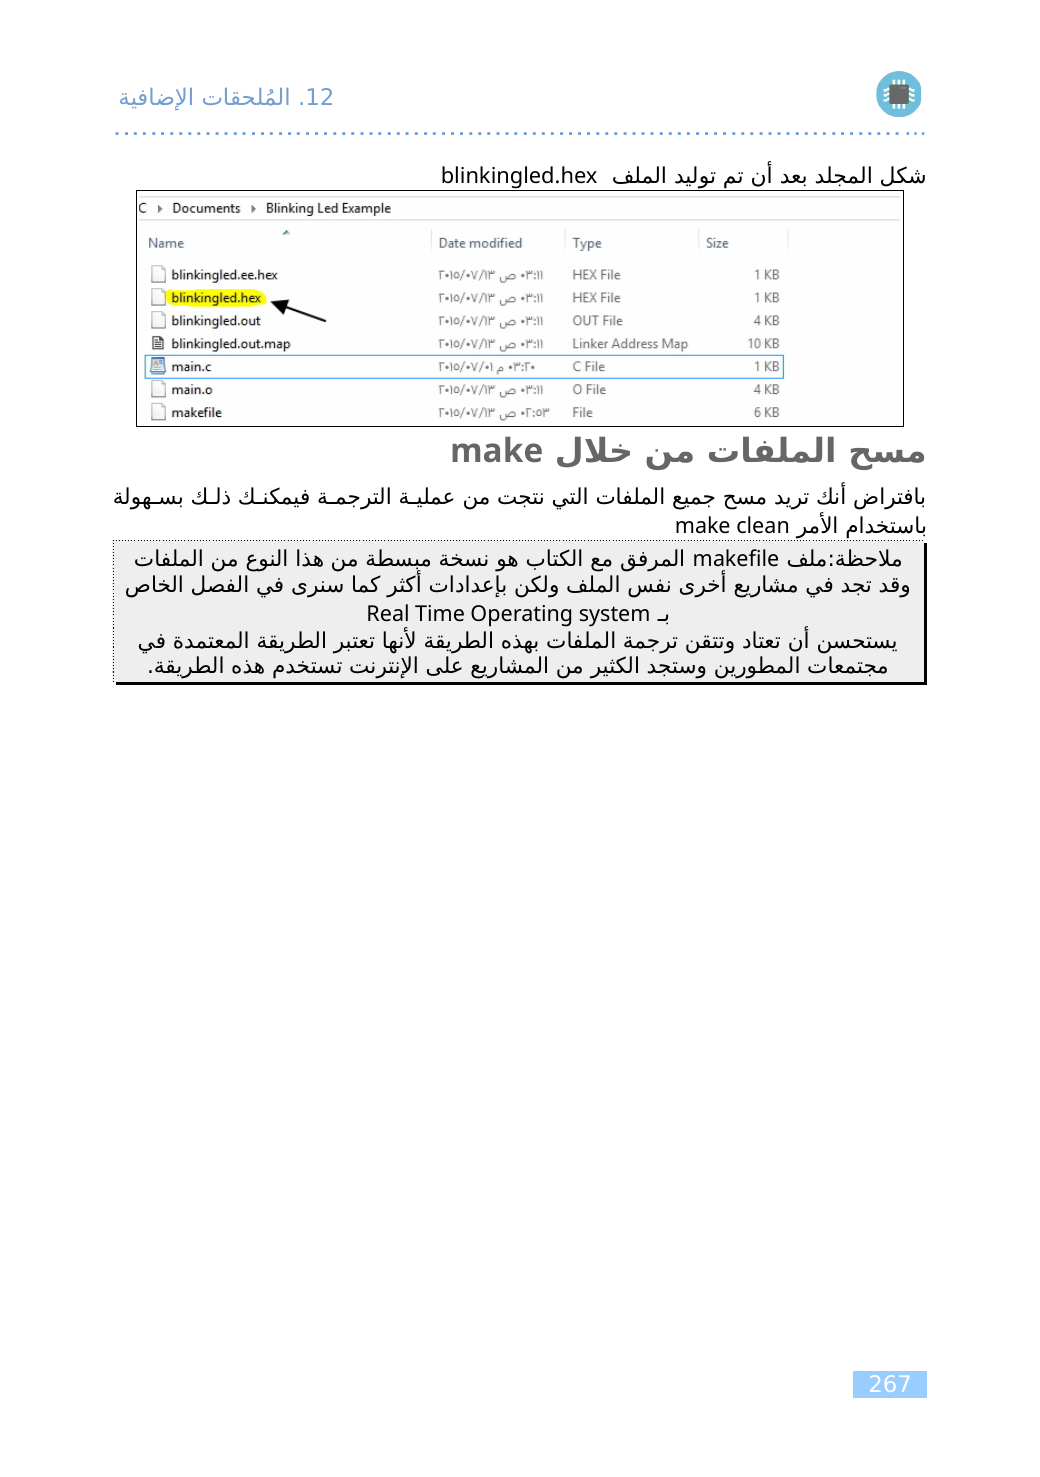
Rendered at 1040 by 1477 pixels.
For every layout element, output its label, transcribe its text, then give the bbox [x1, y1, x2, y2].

picture [138, 192, 901, 424]
text يستحسن أن تعتاد وتتقن ترجمة الملفات بهذه الطريقة لأنها تعتبر الطريقة المعتمدة في مجتمعات المطورين وستجد الكثير من المشاريع على الإنترنت تستخدم هذه الطريقة. [112, 625, 924, 682]
picture [876, 71, 922, 117]
subtitle مسح الملفات من خلال make [112, 428, 927, 472]
text ملاحظة:ملف makefile المرفق مع الكتاب هو نسخة مبسطة من هذا النوع من الملفات وقد تجد في مشاريع أخرى نفس الملف ولكن بإعدادات أكثر كما سنرى في الفصل الخاص بـ Real Time Operating system [112, 540, 924, 625]
text شكل المجلد بعد أن تم توليد الملف blinkingled.hex [112, 160, 927, 189]
text بافتراض أنك تريد مسح جميع الملفات التي نتجت من عملية الترجمة فيمكنك ذلك بسهولة باستخدام الأمر make clean [112, 484, 927, 540]
